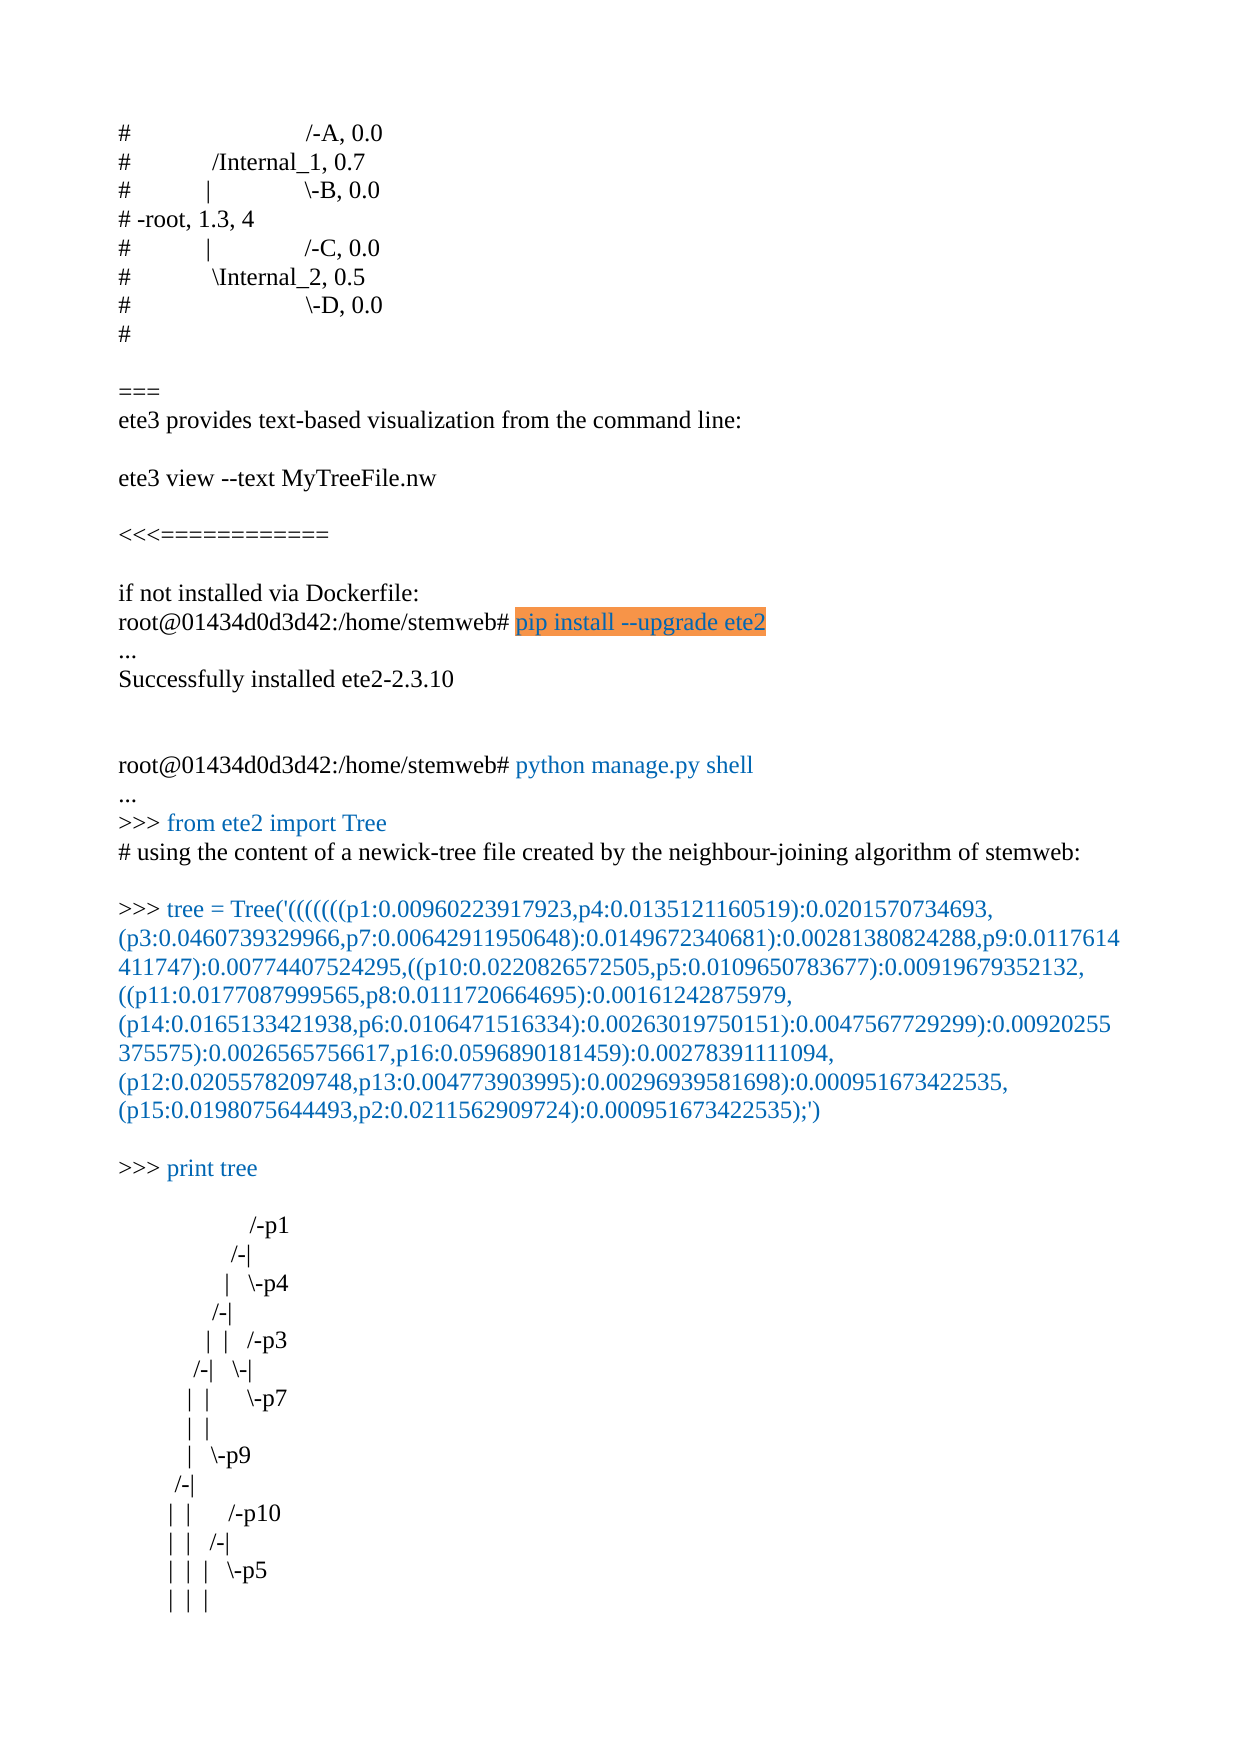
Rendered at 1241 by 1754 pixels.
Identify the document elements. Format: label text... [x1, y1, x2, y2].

text # using the content of a newick-tree file created by the neighbour-joining algorithm of stemweb: [118, 837, 1122, 866]
text <<<============ [118, 521, 1122, 549]
text | | | \-p5 [118, 1556, 1122, 1584]
text root@01434d0d3d42:/home/stemweb# pip install --upgrade ete2 [118, 607, 1122, 636]
text | | | [118, 1584, 1122, 1613]
text | | /-p3 [118, 1326, 1122, 1354]
text | | [118, 1412, 1122, 1441]
text /-| [118, 1469, 1122, 1498]
text | \-p4 [118, 1268, 1122, 1297]
text # \-D, 0.0 [118, 291, 1122, 319]
text /-| [118, 1239, 1122, 1268]
text # \Internal_2, 0.5 [118, 262, 1122, 291]
text === [118, 377, 1122, 406]
text ... [118, 779, 1122, 808]
text /-| [118, 1297, 1122, 1326]
text if not installed via Dockerfile: [118, 578, 1122, 607]
text | | /-p10 [118, 1498, 1122, 1527]
text # | \-B, 0.0 [118, 176, 1122, 204]
text ete3 provides text-based visualization from the command line: [118, 406, 1122, 434]
text /-p1 [118, 1211, 1122, 1239]
text # /Internal_1, 0.7 [118, 147, 1122, 176]
text | \-p9 [118, 1441, 1122, 1469]
text >>> print tree [118, 1153, 1122, 1182]
text root@01434d0d3d42:/home/stemweb# python manage.py shell [118, 751, 1122, 779]
text /-| \-| [118, 1354, 1122, 1383]
text # | /-C, 0.0 [118, 233, 1122, 262]
text | | /-| [118, 1527, 1122, 1556]
text # /-A, 0.0 [118, 118, 1122, 147]
text >>> from ete2 import Tree [118, 808, 1122, 837]
text ete3 view --text MyTreeFile.nw [118, 463, 1122, 492]
text >>> tree = Tree('(((((((p1:0.00960223917923,p4:0.0135121160519):0.0201570734693,(p3:0.0460739329966,p7:0.00642911950648):0.0149672340681):0.00281380824288,p9:0.0117614411747):0.00774407524295,((p10:0.0220826572505,p5:0.0109650783677):0.00919679352132,((p11:0.0177087999565,p8:0.0111720664695):0.00161242875979,(p14:0.0165133421938,p6:0.0106471516334):0.00263019750151):0.0047567729299):0.00920255375575):0.0026565756617,p16:0.0596890181459):0.00278391111094,(p12:0.0205578209748,p13:0.004773903995):0.00296939581698):0.000951673422535,(p15:0.0198075644493,p2:0.0211562909724):0.000951673422535);') [118, 894, 1122, 1124]
text Successfully installed ete2-2.3.10 [118, 664, 1122, 693]
text | | \-p7 [118, 1383, 1122, 1412]
text # -root, 1.3, 4 [118, 204, 1122, 233]
text ... [118, 636, 1122, 664]
text # [118, 319, 1122, 348]
